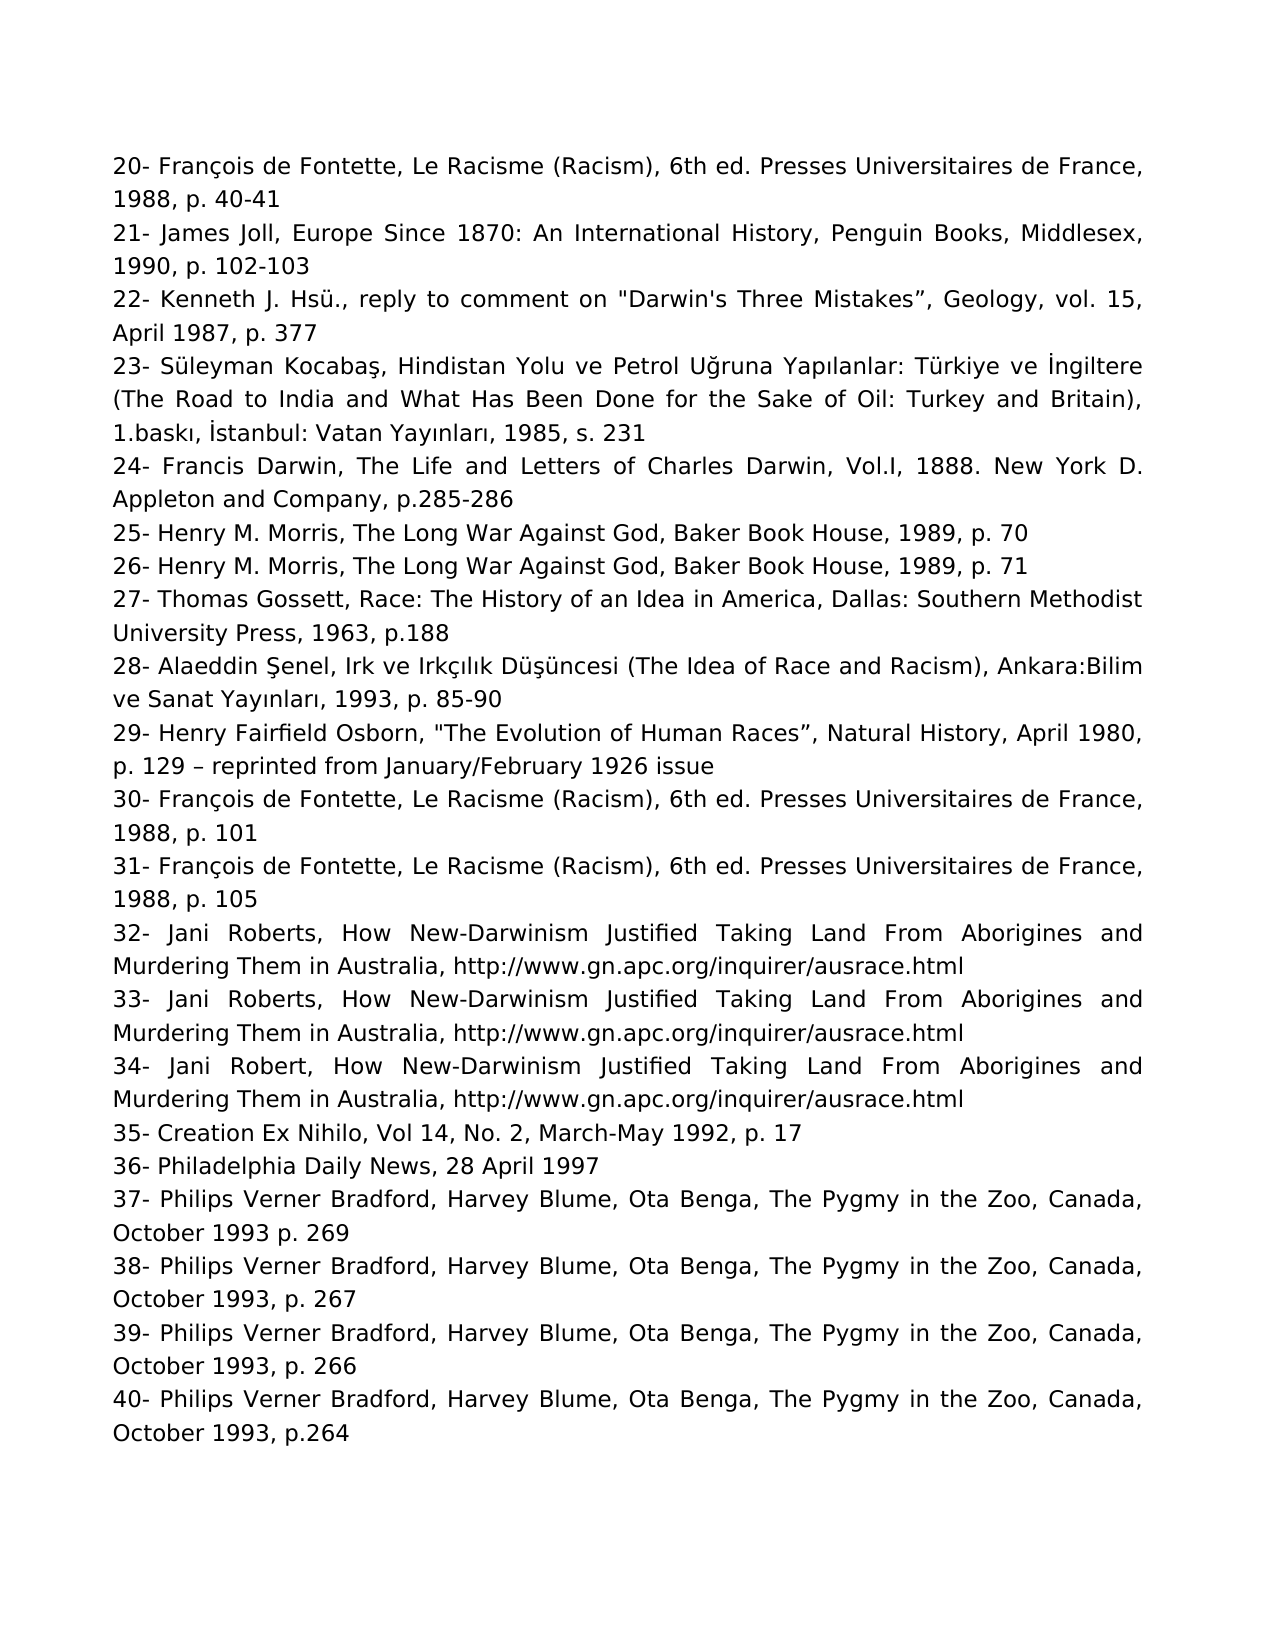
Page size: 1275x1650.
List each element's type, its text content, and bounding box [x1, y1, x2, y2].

text 38- Philips Verner Bradford, Harvey Blume, Ota Benga, The Pygmy in the Zoo, Canada, October 1993, p. 267 [112, 1248, 1145, 1314]
text 33- Jani Roberts, How New-Darwinism Justified Taking Land From Aborigines and Murdering Them in Australia, http://www.gn.apc.org/inquirer/ausrace.html [112, 981, 1145, 1048]
text 29- Henry Fairfield Osborn, "The Evolution of Human Races”, Natural History, April 1980, p. 129 – reprinted from January/February 1926 issue [112, 714, 1145, 781]
text 32- Jani Roberts, How New-Darwinism Justified Taking Land From Aborigines and Murdering Them in Australia, http://www.gn.apc.org/inquirer/ausrace.html [112, 914, 1145, 981]
text 23- Süleyman Kocabaş, Hindistan Yolu ve Petrol Uğruna Yapılanlar: Türkiye ve İngiltere (The Road to India and What Has Been Done for the Sake of Oil: Turkey and Britain), 1.baskı, İstanbul: Vatan Yayınları, 1985, s. 231 [112, 348, 1145, 448]
text 34- Jani Robert, How New-Darwinism Justified Taking Land From Aborigines and Murdering Them in Australia, http://www.gn.apc.org/inquirer/ausrace.html [112, 1048, 1145, 1114]
text 35- Creation Ex Nihilo, Vol 14, No. 2, March-May 1992, p. 17 [112, 1114, 1145, 1148]
text 30- François de Fontette, Le Racisme (Racism), 6th ed. Presses Universitaires de France, 1988, p. 101 [112, 781, 1145, 848]
text 27- Thomas Gossett, Race: The History of an Idea in America, Dallas: Southern Methodist University Press, 1963, p.188 [112, 581, 1145, 648]
text 24- Francis Darwin, The Life and Letters of Charles Darwin, Vol.I, 1888. New York D. Appleton and Company, p.285-286 [112, 448, 1145, 514]
text 20- François de Fontette, Le Racisme (Racism), 6th ed. Presses Universitaires de France, 1988, p. 40-41 [112, 148, 1145, 214]
text 40- Philips Verner Bradford, Harvey Blume, Ota Benga, The Pygmy in the Zoo, Canada, October 1993, p.264 [112, 1381, 1145, 1448]
text 31- François de Fontette, Le Racisme (Racism), 6th ed. Presses Universitaires de France, 1988, p. 105 [112, 848, 1145, 914]
text 25- Henry M. Morris, The Long War Against God, Baker Book House, 1989, p. 70 [112, 514, 1145, 548]
text 26- Henry M. Morris, The Long War Against God, Baker Book House, 1989, p. 71 [112, 548, 1145, 581]
text 22- Kenneth J. Hsü., reply to comment on "Darwin's Three Mistakes”, Geology, vol. 15, April 1987, p. 377 [112, 281, 1145, 348]
text 37- Philips Verner Bradford, Harvey Blume, Ota Benga, The Pygmy in the Zoo, Canada, October 1993 p. 269 [112, 1181, 1145, 1248]
text 28- Alaeddin Şenel, Irk ve Irkçılık Düşüncesi (The Idea of Race and Racism), Ankara:Bilim ve Sanat Yayınları, 1993, p. 85-90 [112, 648, 1145, 714]
text 21- James Joll, Europe Since 1870: An International History, Penguin Books, Middlesex, 1990, p. 102-103 [112, 214, 1145, 281]
text 36- Philadelphia Daily News, 28 April 1997 [112, 1148, 1145, 1181]
text 39- Philips Verner Bradford, Harvey Blume, Ota Benga, The Pygmy in the Zoo, Canada, October 1993, p. 266 [112, 1314, 1145, 1381]
